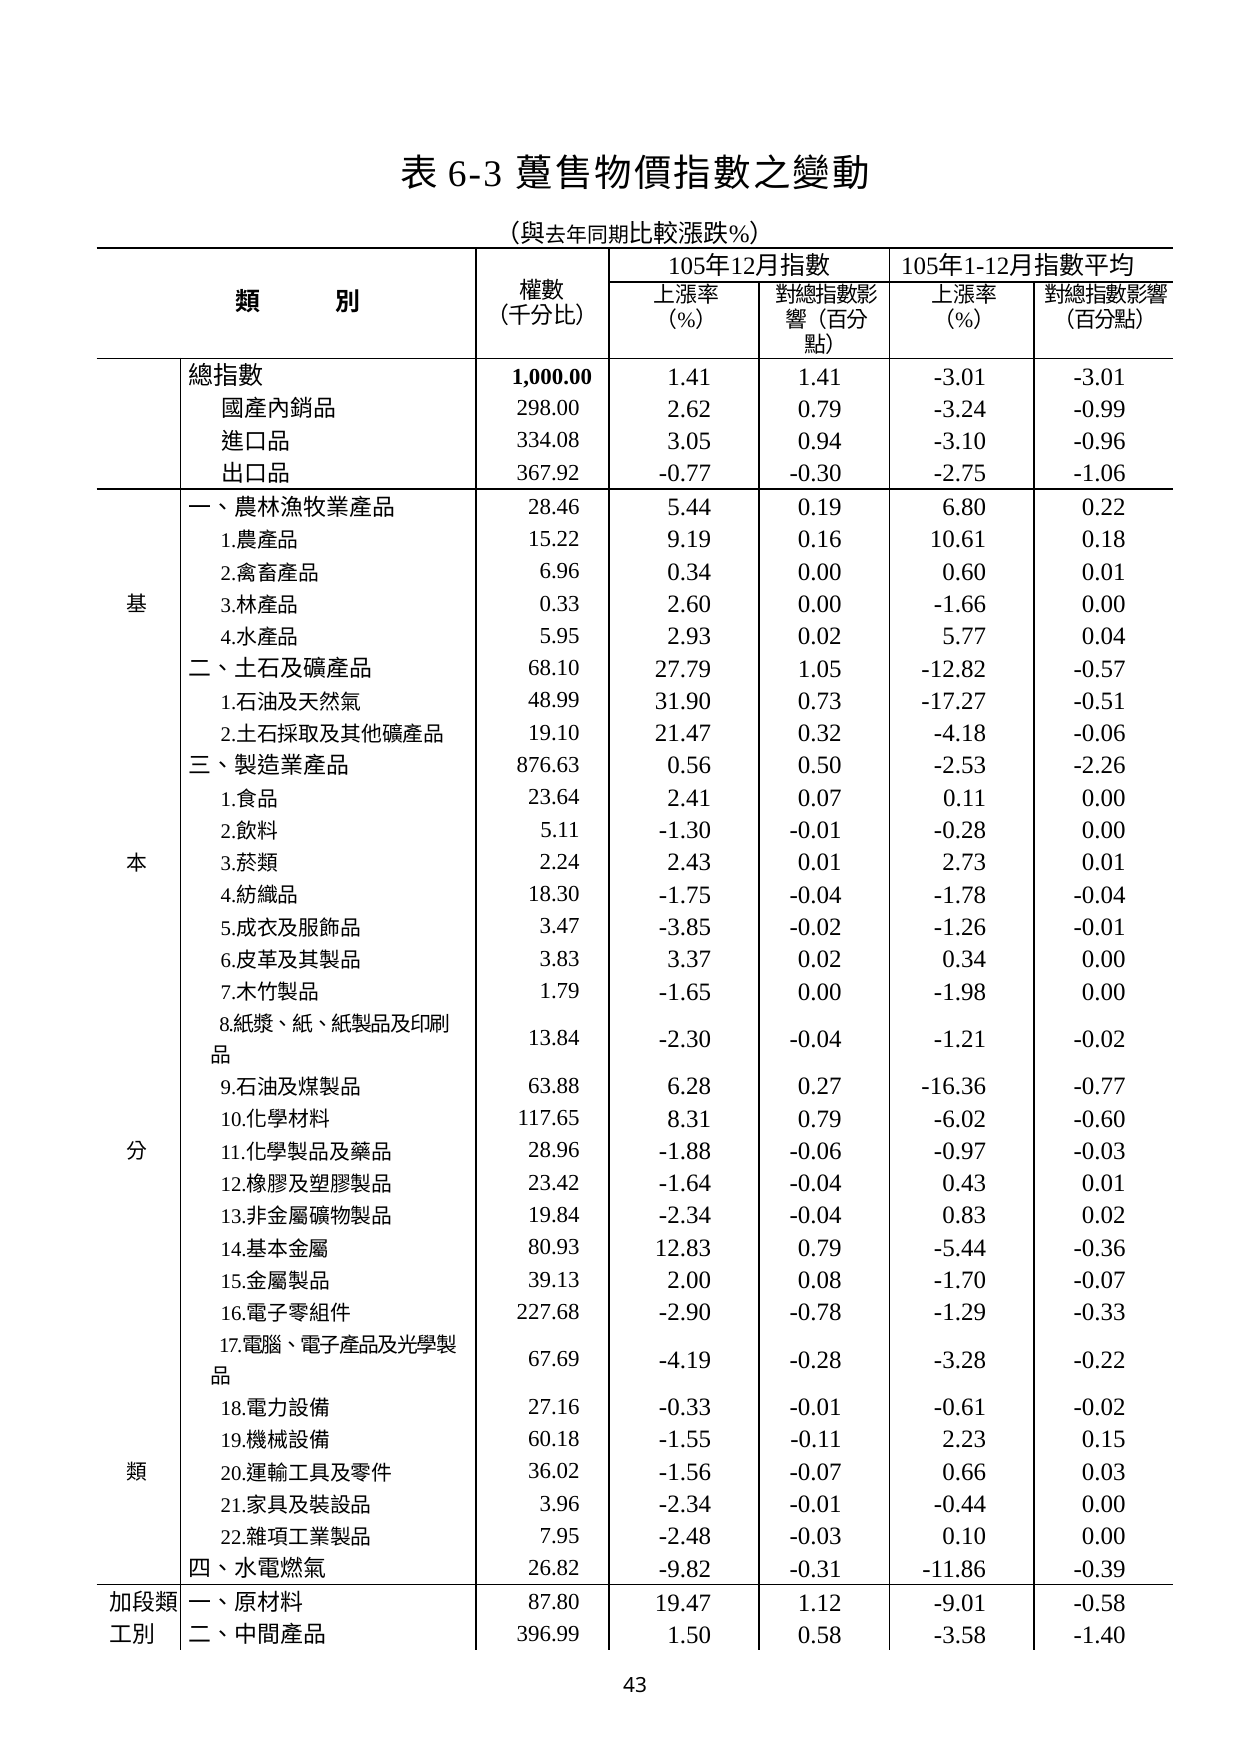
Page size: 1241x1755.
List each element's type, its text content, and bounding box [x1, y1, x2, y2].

table_cell [97, 554, 180, 587]
table_cell 2.禽畜產品 [181, 554, 475, 587]
table_cell [97, 281, 181, 357]
table_cell [97, 619, 180, 651]
table_cell 類 [97, 1454, 180, 1487]
table_cell -0.44 [890, 1487, 1033, 1519]
table_header 類 別 [181, 249, 475, 357]
table_cell 12.橡膠及塑膠製品 [181, 1166, 475, 1198]
table_cell 工別 [97, 1618, 180, 1650]
table_cell 0.00 [1035, 1519, 1173, 1551]
table_cell -1.21 [890, 1006, 1033, 1069]
table_cell 3.96 [477, 1487, 608, 1519]
table_cell 2.23 [890, 1422, 1033, 1454]
table_cell -0.36 [1035, 1230, 1173, 1263]
table_cell 227.68 [477, 1295, 608, 1327]
table_cell 0.73 [760, 684, 889, 716]
table_cell -0.58 [1035, 1585, 1173, 1617]
table_cell 0.00 [1035, 587, 1173, 619]
table_cell [97, 1198, 180, 1230]
table_cell 27.79 [610, 651, 758, 683]
table_cell -3.28 [890, 1327, 1033, 1390]
table_cell [97, 1069, 180, 1101]
table_cell 14.基本金屬 [181, 1230, 475, 1263]
table_cell -3.58 [890, 1618, 1033, 1650]
table_cell -0.04 [760, 1166, 889, 1198]
table_cell -1.88 [610, 1134, 758, 1166]
table_cell 一、農林漁牧業產品 [181, 490, 475, 522]
table_cell -1.55 [610, 1422, 758, 1454]
table_cell 23.64 [477, 780, 608, 813]
table_cell -4.18 [890, 716, 1033, 748]
table_cell 出口品 [181, 456, 475, 488]
table_cell -0.02 [760, 910, 889, 942]
table_cell 21.家具及裝設品 [181, 1487, 475, 1519]
table_cell 39.13 [477, 1263, 608, 1295]
table_cell [97, 813, 180, 845]
table_cell 基 [97, 587, 180, 619]
table_cell -0.33 [610, 1390, 758, 1422]
table_cell -0.28 [890, 813, 1033, 845]
table_cell 396.99 [477, 1618, 608, 1650]
table_cell 19.84 [477, 1198, 608, 1230]
table_cell -0.04 [760, 877, 889, 909]
table_cell 5.成衣及服飾品 [181, 910, 475, 942]
table_cell 0.00 [1035, 813, 1173, 845]
table_cell -0.04 [760, 1198, 889, 1230]
table_cell 20.運輸工具及零件 [181, 1454, 475, 1487]
table_cell [97, 748, 180, 780]
table_cell 3.菸類 [181, 845, 475, 877]
table_cell -1.06 [1035, 456, 1173, 488]
table_cell 4.紡織品 [181, 877, 475, 909]
table_cell 28.96 [477, 1134, 608, 1166]
table_cell 9.19 [610, 522, 758, 554]
table_cell 1.41 [760, 359, 889, 391]
table_cell 0.33 [477, 587, 608, 619]
table_cell 2.00 [610, 1263, 758, 1295]
table_cell -0.03 [760, 1519, 889, 1551]
table_cell 67.69 [477, 1327, 608, 1390]
table_cell 23.42 [477, 1166, 608, 1198]
table_cell [97, 1551, 180, 1583]
table_cell 0.79 [760, 1101, 889, 1133]
table_cell 2.41 [610, 780, 758, 813]
table_cell 1.食品 [181, 780, 475, 813]
table_cell 0.50 [760, 748, 889, 780]
table_cell 0.11 [890, 780, 1033, 813]
table_cell 0.01 [1035, 1166, 1173, 1198]
table_cell 27.16 [477, 1390, 608, 1422]
table_cell -0.04 [1035, 877, 1173, 909]
table_cell 3.05 [610, 424, 758, 456]
table_cell 上漲率 （%） [610, 283, 758, 357]
table_cell [97, 522, 180, 554]
table_cell [97, 1327, 180, 1390]
table_cell -11.86 [890, 1551, 1033, 1583]
table_cell [97, 780, 180, 813]
table_cell 1.50 [610, 1618, 758, 1650]
table_cell -9.82 [610, 1551, 758, 1583]
table_cell -0.31 [760, 1551, 889, 1583]
table_cell 7.95 [477, 1519, 608, 1551]
table_cell 1.79 [477, 974, 608, 1006]
table_cell -1.56 [610, 1454, 758, 1487]
table_cell 0.56 [610, 748, 758, 780]
table_cell 1.石油及天然氣 [181, 684, 475, 716]
table_cell 5.44 [610, 490, 758, 522]
table_cell [97, 490, 180, 522]
table_cell [97, 877, 180, 909]
table_cell 0.01 [760, 845, 889, 877]
table_cell 0.60 [890, 554, 1033, 587]
table_cell 15.金屬製品 [181, 1263, 475, 1295]
table_cell -1.29 [890, 1295, 1033, 1327]
table_cell 2.93 [610, 619, 758, 651]
table_cell -6.02 [890, 1101, 1033, 1133]
table_cell 分 [97, 1134, 180, 1166]
table_cell -16.36 [890, 1069, 1033, 1101]
table_cell 0.00 [1035, 974, 1173, 1006]
table_cell 二、中間產品 [181, 1618, 475, 1650]
table_cell 31.90 [610, 684, 758, 716]
table_cell -2.34 [610, 1198, 758, 1230]
table_cell 0.08 [760, 1263, 889, 1295]
table_cell -2.30 [610, 1006, 758, 1069]
table_cell 6.28 [610, 1069, 758, 1101]
table_cell 1.41 [610, 359, 758, 391]
table_cell 9.石油及煤製品 [181, 1069, 475, 1101]
table_cell 3.47 [477, 910, 608, 942]
table_cell 2.飲料 [181, 813, 475, 845]
table_cell [97, 1422, 180, 1454]
table_cell 3.37 [610, 942, 758, 974]
table_cell 0.43 [890, 1166, 1033, 1198]
table_cell 0.00 [1035, 780, 1173, 813]
table_cell -2.26 [1035, 748, 1173, 780]
table_cell -0.33 [1035, 1295, 1173, 1327]
table_cell 11.化學製品及藥品 [181, 1134, 475, 1166]
table_cell 60.18 [477, 1422, 608, 1454]
table_cell 1.05 [760, 651, 889, 683]
table_header 權數 （千分比） [477, 249, 608, 357]
table_cell 5.77 [890, 619, 1033, 651]
table_cell -0.06 [1035, 716, 1173, 748]
table_cell 加段類 [97, 1585, 180, 1617]
table_cell 1.12 [760, 1585, 889, 1617]
table_cell 0.01 [1035, 845, 1173, 877]
table_cell 進口品 [181, 424, 475, 456]
table_cell [97, 684, 180, 716]
table_cell 0.19 [760, 490, 889, 522]
table_cell [97, 391, 180, 424]
table_cell 18.電力設備 [181, 1390, 475, 1422]
table_header 105年1-12月指數平均 [890, 249, 1173, 281]
table_cell 0.34 [610, 554, 758, 587]
table_cell [97, 1166, 180, 1198]
table_cell -1.98 [890, 974, 1033, 1006]
table_cell 0.32 [760, 716, 889, 748]
table_cell -9.01 [890, 1585, 1033, 1617]
table_cell 2.62 [610, 391, 758, 424]
table_cell [97, 1487, 180, 1519]
table_cell -1.64 [610, 1166, 758, 1198]
table_cell -0.01 [760, 1390, 889, 1422]
table_cell 0.07 [760, 780, 889, 813]
table_cell 0.00 [760, 587, 889, 619]
table_cell -17.27 [890, 684, 1033, 716]
table_cell 一、原材料 [181, 1585, 475, 1617]
table_cell -3.85 [610, 910, 758, 942]
table_cell 四、水電燃氣 [181, 1551, 475, 1583]
table_cell -1.66 [890, 587, 1033, 619]
table_cell [97, 1263, 180, 1295]
table_cell [97, 359, 180, 391]
table_cell 0.01 [1035, 554, 1173, 587]
table_cell 298.00 [477, 391, 608, 424]
table_cell 68.10 [477, 651, 608, 683]
table_cell 二、土石及礦產品 [181, 651, 475, 683]
table_cell 上漲率 （%） [890, 283, 1033, 357]
table_cell 5.11 [477, 813, 608, 845]
table_cell -2.90 [610, 1295, 758, 1327]
table_cell [97, 1295, 180, 1327]
table_cell -3.01 [890, 359, 1033, 391]
table_cell [97, 651, 180, 683]
table_cell 26.82 [477, 1551, 608, 1583]
table_cell -0.07 [760, 1454, 889, 1487]
table_cell 48.99 [477, 684, 608, 716]
table_cell 334.08 [477, 424, 608, 456]
table_cell -0.22 [1035, 1327, 1173, 1390]
table_cell 1,000.00 [477, 359, 608, 391]
table_cell 13.非金屬礦物製品 [181, 1198, 475, 1230]
table_cell -0.01 [760, 813, 889, 845]
table_cell 0.83 [890, 1198, 1033, 1230]
table_cell -0.78 [760, 1295, 889, 1327]
table_cell 對總指數影響（百分點） [760, 283, 889, 357]
table_cell -0.03 [1035, 1134, 1173, 1166]
table_cell -0.39 [1035, 1551, 1173, 1583]
table_cell 0.79 [760, 1230, 889, 1263]
table_cell 0.00 [1035, 1487, 1173, 1519]
table_cell -0.07 [1035, 1263, 1173, 1295]
table_cell 總指數 [181, 359, 475, 391]
table_cell -2.53 [890, 748, 1033, 780]
table_cell [97, 974, 180, 1006]
table_cell 19.47 [610, 1585, 758, 1617]
table_cell -0.77 [1035, 1069, 1173, 1101]
table_cell 三、製造業產品 [181, 748, 475, 780]
text 表6-3 躉售物價指數之變動 [133, 143, 1137, 197]
table_cell 17.電腦、電子產品及光學製品 [181, 1327, 475, 1390]
table_cell 2.土石採取及其他礦產品 [181, 716, 475, 748]
table_cell -0.04 [760, 1006, 889, 1069]
table_cell -0.61 [890, 1390, 1033, 1422]
table_cell 36.02 [477, 1454, 608, 1487]
table_cell 4.水產品 [181, 619, 475, 651]
table_cell 國產內銷品 [181, 391, 475, 424]
table_header [97, 249, 181, 281]
table_cell 0.66 [890, 1454, 1033, 1487]
table_cell 10.61 [890, 522, 1033, 554]
table_cell -3.01 [1035, 359, 1173, 391]
table_cell -0.77 [610, 456, 758, 488]
table_cell -0.97 [890, 1134, 1033, 1166]
table_cell -0.06 [760, 1134, 889, 1166]
table_cell [97, 424, 180, 456]
table_cell -1.26 [890, 910, 1033, 942]
table_cell 0.79 [760, 391, 889, 424]
table_cell -0.57 [1035, 651, 1173, 683]
table_cell 2.73 [890, 845, 1033, 877]
table_cell 0.04 [1035, 619, 1173, 651]
table_cell 0.15 [1035, 1422, 1173, 1454]
table_cell 22.雜項工業製品 [181, 1519, 475, 1551]
table_cell 6.皮革及其製品 [181, 942, 475, 974]
table_cell 8.31 [610, 1101, 758, 1133]
table_cell -0.30 [760, 456, 889, 488]
table_cell 13.84 [477, 1006, 608, 1069]
table_cell -2.48 [610, 1519, 758, 1551]
table_cell 6.80 [890, 490, 1033, 522]
table_cell -0.99 [1035, 391, 1173, 424]
table_cell 876.63 [477, 748, 608, 780]
table_cell 7.木竹製品 [181, 974, 475, 1006]
table_cell -0.11 [760, 1422, 889, 1454]
table_cell 2.24 [477, 845, 608, 877]
table_header 105年12月指數 [610, 249, 889, 281]
table_cell 28.46 [477, 490, 608, 522]
table_cell 0.18 [1035, 522, 1173, 554]
table_cell [97, 1390, 180, 1422]
table_cell 0.22 [1035, 490, 1173, 522]
table_cell -0.28 [760, 1327, 889, 1390]
table_cell 117.65 [477, 1101, 608, 1133]
table_cell 0.02 [760, 942, 889, 974]
table_cell -1.30 [610, 813, 758, 845]
table_cell -0.01 [1035, 910, 1173, 942]
table_cell -1.78 [890, 877, 1033, 909]
table_cell 0.58 [760, 1618, 889, 1650]
table_cell -0.01 [760, 1487, 889, 1519]
table_cell 63.88 [477, 1069, 608, 1101]
table_cell [97, 456, 180, 488]
table_cell -0.02 [1035, 1006, 1173, 1069]
table_cell [97, 1101, 180, 1133]
table_cell -1.65 [610, 974, 758, 1006]
table_cell 2.60 [610, 587, 758, 619]
table_cell 0.02 [760, 619, 889, 651]
table_cell [97, 910, 180, 942]
table_cell 0.16 [760, 522, 889, 554]
table_cell 3.林產品 [181, 587, 475, 619]
table_cell 1.農產品 [181, 522, 475, 554]
table_cell 12.83 [610, 1230, 758, 1263]
table_cell 19.機械設備 [181, 1422, 475, 1454]
table_cell 0.02 [1035, 1198, 1173, 1230]
table_cell -0.51 [1035, 684, 1173, 716]
table_cell 2.43 [610, 845, 758, 877]
table_cell -5.44 [890, 1230, 1033, 1263]
table_cell 16.電子零組件 [181, 1295, 475, 1327]
table_cell 0.00 [760, 974, 889, 1006]
table_cell 367.92 [477, 456, 608, 488]
table_cell -0.02 [1035, 1390, 1173, 1422]
table_cell 0.10 [890, 1519, 1033, 1551]
table_cell -1.75 [610, 877, 758, 909]
table_cell 0.94 [760, 424, 889, 456]
table_cell 0.00 [760, 554, 889, 587]
table_cell 3.83 [477, 942, 608, 974]
table_cell -12.82 [890, 651, 1033, 683]
table_cell 15.22 [477, 522, 608, 554]
table_cell 0.00 [1035, 942, 1173, 974]
table_cell -0.60 [1035, 1101, 1173, 1133]
table_cell 8.紙漿、紙、紙製品及印刷品 [181, 1006, 475, 1069]
table_cell -2.75 [890, 456, 1033, 488]
table_cell -1.40 [1035, 1618, 1173, 1650]
table_cell -4.19 [610, 1327, 758, 1390]
table_cell 87.80 [477, 1585, 608, 1617]
table_cell [97, 1519, 180, 1551]
table_cell 18.30 [477, 877, 608, 909]
table_cell 80.93 [477, 1230, 608, 1263]
table_cell 6.96 [477, 554, 608, 587]
table_cell -1.70 [890, 1263, 1033, 1295]
table_cell 0.27 [760, 1069, 889, 1101]
table_cell 0.03 [1035, 1454, 1173, 1487]
table_cell 5.95 [477, 619, 608, 651]
text （與去年同期比較漲跌%） [133, 222, 1137, 247]
table_cell -2.34 [610, 1487, 758, 1519]
table_cell -0.96 [1035, 424, 1173, 456]
table_cell 10.化學材料 [181, 1101, 475, 1133]
table_cell 0.34 [890, 942, 1033, 974]
table_cell 21.47 [610, 716, 758, 748]
table_cell [97, 1230, 180, 1263]
table_cell 本 [97, 845, 180, 877]
table_cell 19.10 [477, 716, 608, 748]
table_cell -3.10 [890, 424, 1033, 456]
table_cell -3.24 [890, 391, 1033, 424]
table_cell [97, 1006, 180, 1069]
table_cell [97, 716, 180, 748]
table_cell 對總指數影響（百分點） [1035, 283, 1173, 357]
table_cell [97, 942, 180, 974]
